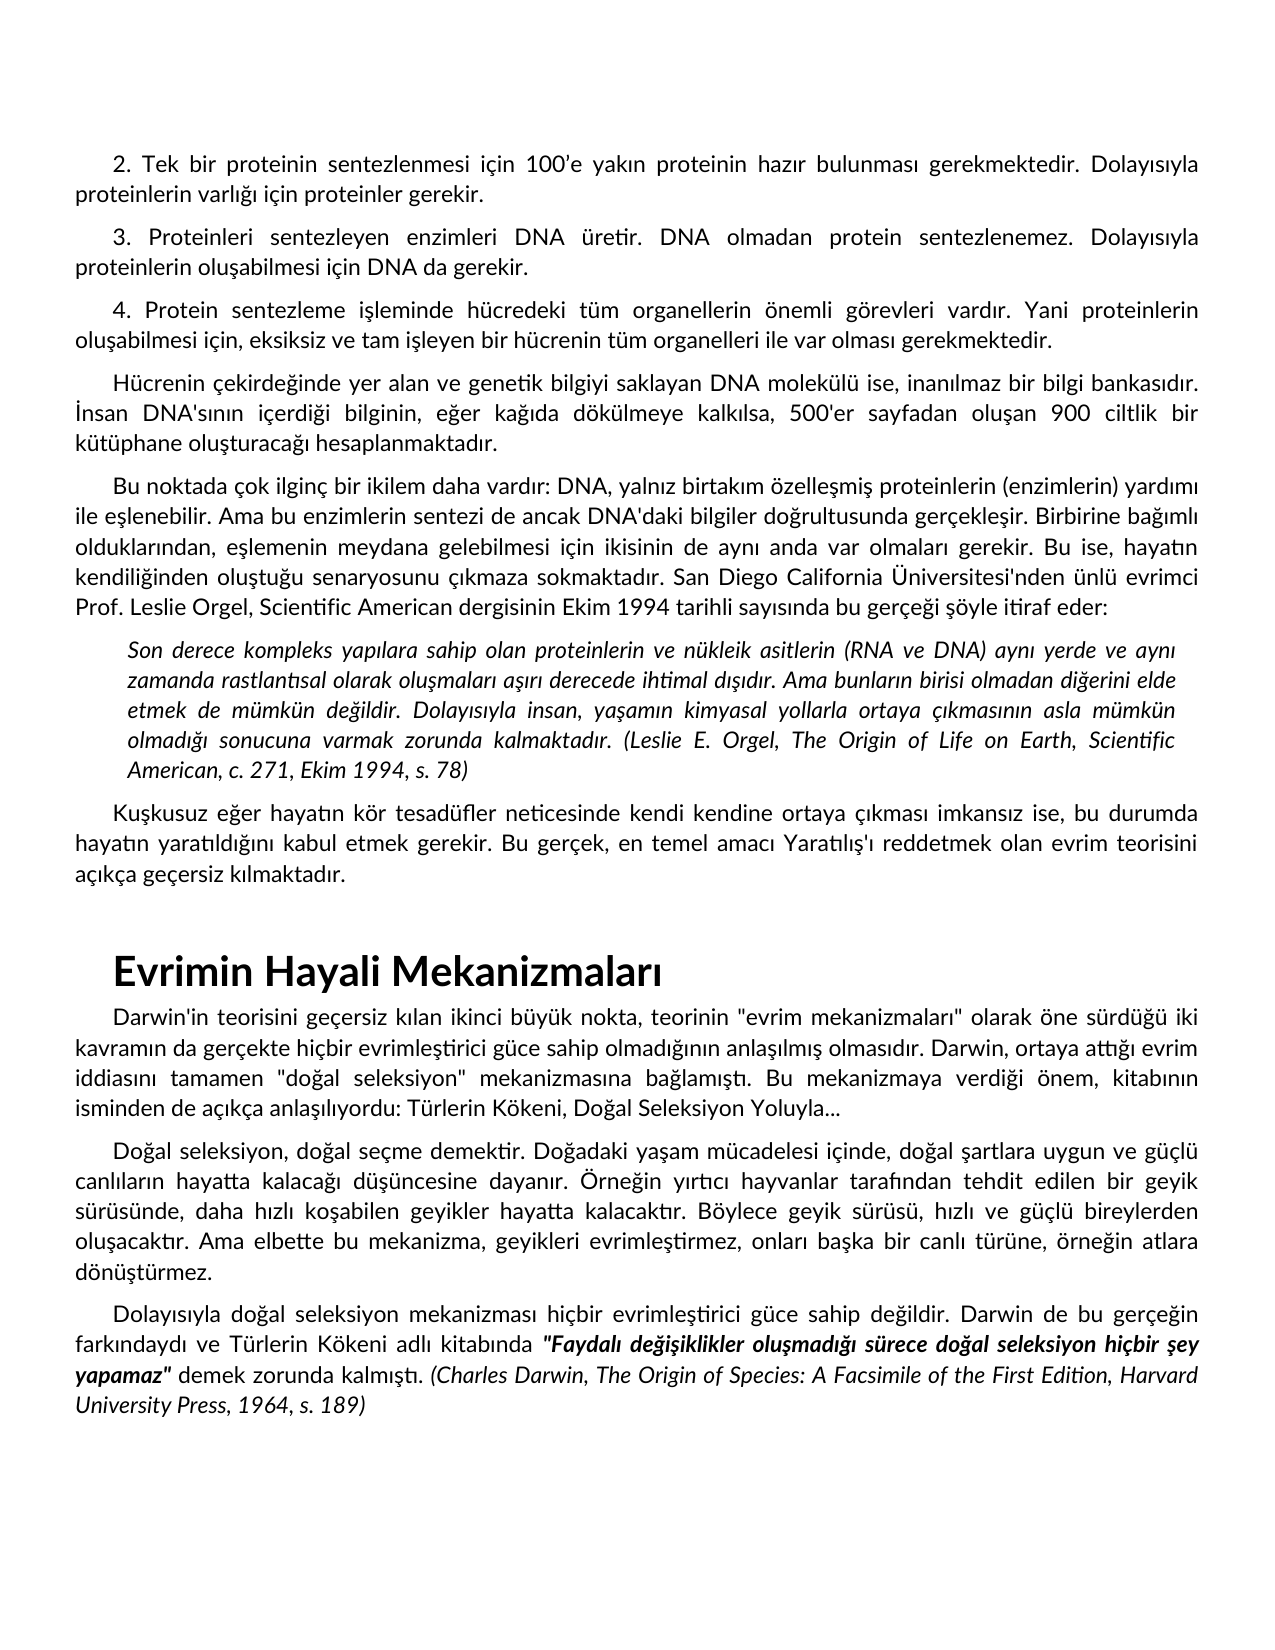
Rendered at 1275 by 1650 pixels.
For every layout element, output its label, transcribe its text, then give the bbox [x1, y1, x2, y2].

text Bu noktada çok ilginç bir ikilem daha vardır: DNA, yalnız birtakım özelleşmiş proteinlerin (enzimlerin) yardımı ile eşlenebilir. Ama bu enzimlerin sentezi de ancak DNA'daki bilgiler doğrultusunda gerçekleşir. Birbirine bağımlı olduklarından, eşlemenin meydana gelebilmesi için ikisinin de aynı anda var olmaları gerekir. Bu ise, hayatın kendiliğinden oluştuğu senaryosunu çıkmaza sokmaktadır. San Diego California Üniversitesi'nden ünlü evrimci Prof. Leslie Orgel, Scientific American dergisinin Ekim 1994 tarihli sayısında bu gerçeği şöyle itiraf eder: [75, 472, 1200, 620]
text Kuşkusuz eğer hayatın kör tesadüfler neticesinde kendi kendine ortaya çıkması imkansız ise, bu durumda hayatın yaratıldığını kabul etmek gerekir. Bu gerçek, en temel amacı Yaratılış'ı reddetmek olan evrim teorisini açıkça geçersiz kılmaktadır. [75, 799, 1200, 887]
text Dolayısıyla doğal seleksiyon mekanizması hiçbir evrimleştirici güce sahip değildir. Darwin de bu gerçeğin farkındaydı ve Türlerin Kökeni adlı kitabında "Faydalı değişiklikler oluşmadığı sürece doğal seleksiyon hiçbir şey yapamaz" demek zorunda kalmıştı. (Charles Darwin, The Origin of Species: A Facsimile of the First Edition, Harvard University Press, 1964, s. 189) [75, 1300, 1200, 1418]
text Doğal seleksiyon, doğal seçme demektir. Doğadaki yaşam mücadelesi içinde, doğal şartlara uygun ve güçlü canlıların hayatta kalacağı düşüncesine dayanır. Örneğin yırtıcı hayvanlar tarafından tehdit edilen bir geyik sürüsünde, daha hızlı koşabilen geyikler hayatta kalacaktır. Böylece geyik sürüsü, hızlı ve güçlü bireylerden oluşacaktır. Ama elbette bu mekanizma, geyikleri evrimleştirmez, onları başka bir canlı türüne, örneğin atlara dönüştürmez. [75, 1136, 1200, 1285]
text 3. Proteinleri sentezleyen enzimleri DNA üretir. DNA olmadan protein sentezlenemez. Dolayısıyla proteinlerin oluşabilmesi için DNA da gerekir. [75, 223, 1200, 281]
subtitle Evrimin Hayali Mekanizmaları [112, 945, 1200, 995]
text Hücrenin çekirdeğinde yer alan ve genetik bilgiyi saklayan DNA molekülü ise, inanılmaz bir bilgi bankasıdır. İnsan DNA'sının içerdiği bilginin, eğer kağıda dökülmeye kalkılsa, 500'er sayfadan oluşan 900 ciltlik bir kütüphane oluşturacağı hesaplanmaktadır. [75, 369, 1200, 457]
text 4. Protein sentezleme işleminde hücredeki tüm organellerin önemli görevleri vardır. Yani proteinlerin oluşabilmesi için, eksiksiz ve tam işleyen bir hücrenin tüm organelleri ile var olması gerekmektedir. [75, 296, 1200, 353]
text Son derece kompleks yapılara sahip olan proteinlerin ve nükleik asitlerin (RNA ve DNA) aynı yerde ve aynı zamanda rastlantısal olarak oluşmaları aşırı derecede ihtimal dışıdır. Ama bunların birisi olmadan diğerini elde etmek de mümkün değildir. Dolayısıyla insan, yaşamın kimyasal yollarla ortaya çıkmasının asla mümkün olmadığı sonucuna varmak zorunda kalmaktadır. (Leslie E. Orgel, The Origin of Life on Earth, Scientific American, c. 271, Ekim 1994, s. 78) [127, 635, 1177, 784]
text 2. Tek bir proteinin sentezlenmesi için 100’e yakın proteinin hazır bulunması gerekmektedir. Dolayısıyla proteinlerin varlığı için proteinler gerekir. [75, 150, 1200, 208]
text Darwin'in teorisini geçersiz kılan ikinci büyük nokta, teorinin "evrim mekanizmaları" olarak öne sürdüğü iki kavramın da gerçekte hiçbir evrimleştirici güce sahip olmadığının anlaşılmış olmasıdır. Darwin, ortaya attığı evrim iddiasını tamamen "doğal seleksiyon" mekanizmasına bağlamıştı. Bu mekanizmaya verdiği önem, kitabının isminden de açıkça anlaşılıyordu: Türlerin Kökeni, Doğal Seleksiyon Yoluyla... [75, 1003, 1200, 1121]
